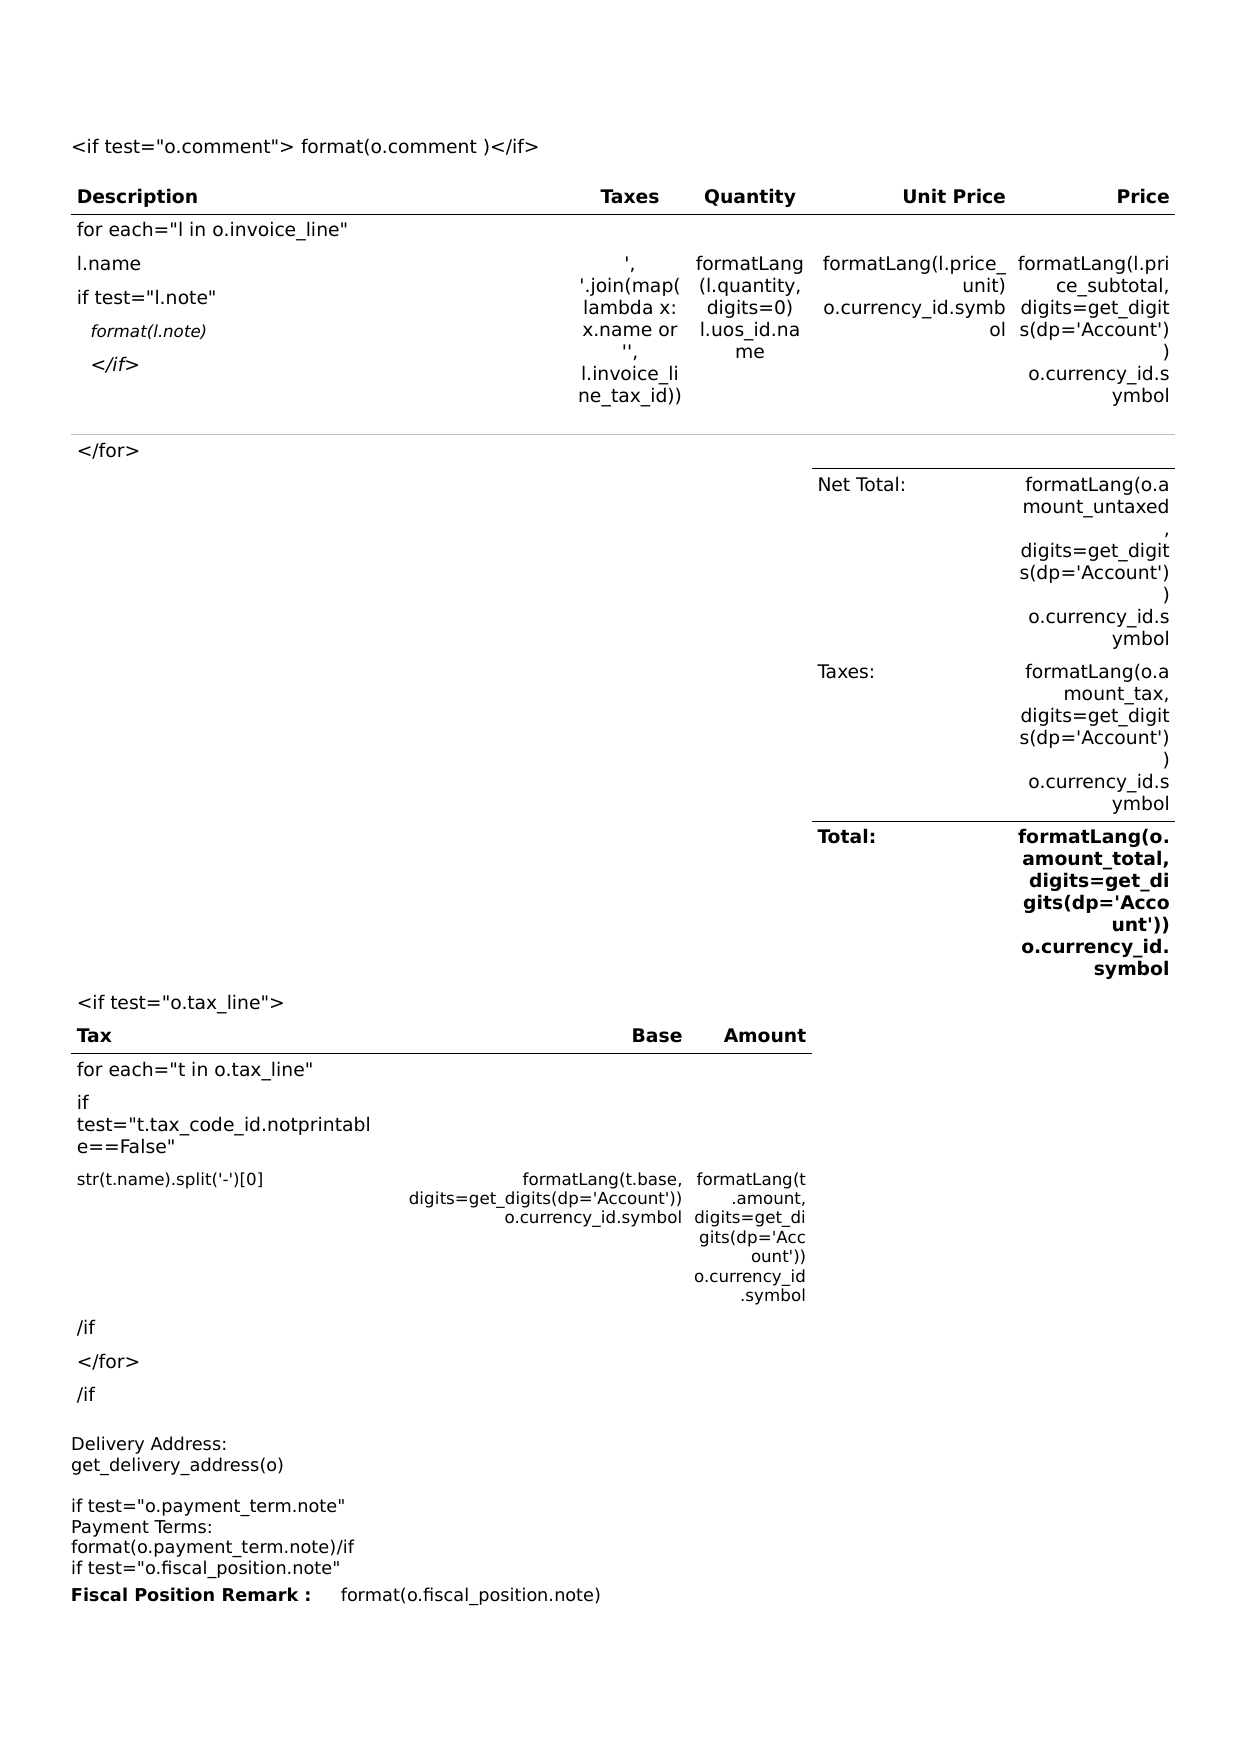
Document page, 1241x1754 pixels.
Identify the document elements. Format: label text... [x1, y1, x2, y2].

table_cell [1011, 215, 1175, 247]
table_cell [571, 1312, 688, 1345]
table_header Description [71, 180, 571, 213]
table_cell [688, 1345, 812, 1378]
table_cell <if test="o.tax_line"> [71, 986, 382, 1019]
table_cell str(t.name).split('-')[0] [71, 1164, 382, 1312]
table_cell formatLang(l.price_unit) o.currency_id.symbol [812, 247, 1011, 434]
table_cell formatLang(l.price_subtotal, digits=get_digits(dp='Account')) o.currency_id.symbol [1011, 247, 1175, 434]
table_cell [383, 1054, 688, 1086]
table_cell [812, 1379, 1011, 1412]
table_header Quantity [688, 180, 812, 213]
table_cell [383, 986, 571, 1019]
table_cell Total: [812, 822, 1011, 986]
table_cell [812, 215, 1011, 247]
table_cell [383, 1086, 688, 1164]
table_header Taxes [571, 180, 688, 213]
table_cell Taxes: [812, 655, 1011, 821]
table_cell Amount [688, 1019, 812, 1053]
table_cell [1011, 986, 1175, 1019]
table_cell [688, 215, 812, 247]
table_cell [688, 821, 812, 986]
table_cell [1011, 1019, 1175, 1053]
table_cell [688, 1312, 812, 1345]
table_header Fiscal Position Remark : [71, 1579, 335, 1611]
text if test="o.fiscal_position.note" [71, 1558, 1175, 1579]
table_cell formatLang(t.base, digits=get_digits(dp='Account')) o.currency_id.symbol [383, 1164, 688, 1312]
text get_delivery_address(o) [71, 1454, 1175, 1475]
table_cell [1011, 435, 1175, 468]
table_cell ', '.join(map(lambda x: x.name or '', l.invoice_line_tax_id)) [571, 247, 688, 434]
table_cell [383, 1312, 571, 1345]
table_cell [383, 1345, 571, 1378]
table_cell [688, 655, 812, 821]
table_cell [812, 1053, 1011, 1086]
table_cell [383, 1379, 571, 1412]
text if test="o.payment_term.note" [71, 1496, 1175, 1517]
table_cell [71, 468, 571, 655]
table_cell /if [71, 1379, 382, 1412]
text Payment Terms: [71, 1517, 1175, 1537]
table_cell </for> [71, 1345, 382, 1378]
table_header format(o.fiscal_position.note) [335, 1579, 1176, 1611]
table_cell [571, 655, 688, 821]
table_cell formatLang(o.amount_untaxed, digits=get_digits(dp='Account')) o.currency_id.symbol [1011, 469, 1175, 655]
table_cell [71, 821, 571, 986]
table_cell [571, 435, 688, 468]
table_cell [688, 468, 812, 655]
table_cell formatLang(o.amount_total, digits=get_digits(dp='Account')) o.currency_id.symbol [1011, 822, 1175, 986]
text format(o.payment_term.note)/if [71, 1537, 1175, 1558]
table_cell if test="t.tax_code_id.notprintable==False" [71, 1086, 382, 1164]
table_cell [1011, 1053, 1175, 1086]
table_cell for each="l in o.invoice_line" [71, 215, 571, 247]
table_cell [688, 1054, 812, 1086]
table_cell l.name if test="l.note" format(l.note) </if> [71, 247, 571, 434]
table_cell [812, 1312, 1011, 1345]
table_cell [812, 1164, 1011, 1312]
table_cell [571, 468, 688, 655]
table_header Price [1011, 180, 1175, 213]
table_cell [812, 986, 1011, 1019]
table_cell formatLang(o.amount_tax, digits=get_digits(dp='Account')) o.currency_id.symbol [1011, 655, 1175, 821]
table_cell formatLang(l.quantity, digits=0) l.uos_id.name [688, 247, 812, 434]
table_cell Tax [71, 1019, 382, 1053]
table_cell [571, 1379, 688, 1412]
table_cell [688, 435, 812, 468]
table_cell Net Total: [812, 469, 1011, 655]
table_cell [571, 215, 688, 247]
table_cell [1011, 1379, 1175, 1412]
table_cell [812, 1019, 1011, 1053]
table_cell Base [383, 1019, 688, 1053]
table_cell /if [71, 1312, 382, 1345]
table_cell </for> [71, 435, 571, 468]
table_cell [812, 435, 1011, 468]
table_header Unit Price [812, 180, 1011, 213]
table_cell [71, 655, 571, 821]
table_cell [688, 1086, 812, 1164]
table_cell [571, 1345, 688, 1378]
table_cell [1011, 1086, 1175, 1164]
table_cell [1011, 1345, 1175, 1378]
table_cell for each="t in o.tax_line" [71, 1054, 382, 1086]
table_cell [688, 1379, 812, 1412]
table_cell [812, 1345, 1011, 1378]
text <if test="o.comment"> format(o.comment )</if> [71, 136, 1175, 158]
table_cell [688, 986, 812, 1019]
table_cell [1011, 1164, 1175, 1312]
text Delivery Address: [71, 1434, 1175, 1454]
table_cell formatLang(t.amount, digits=get_digits(dp='Account')) o.currency_id.symbol [688, 1164, 812, 1312]
table_cell [812, 1086, 1011, 1164]
table_cell [571, 986, 688, 1019]
table_cell [1011, 1312, 1175, 1345]
table_cell [571, 821, 688, 986]
